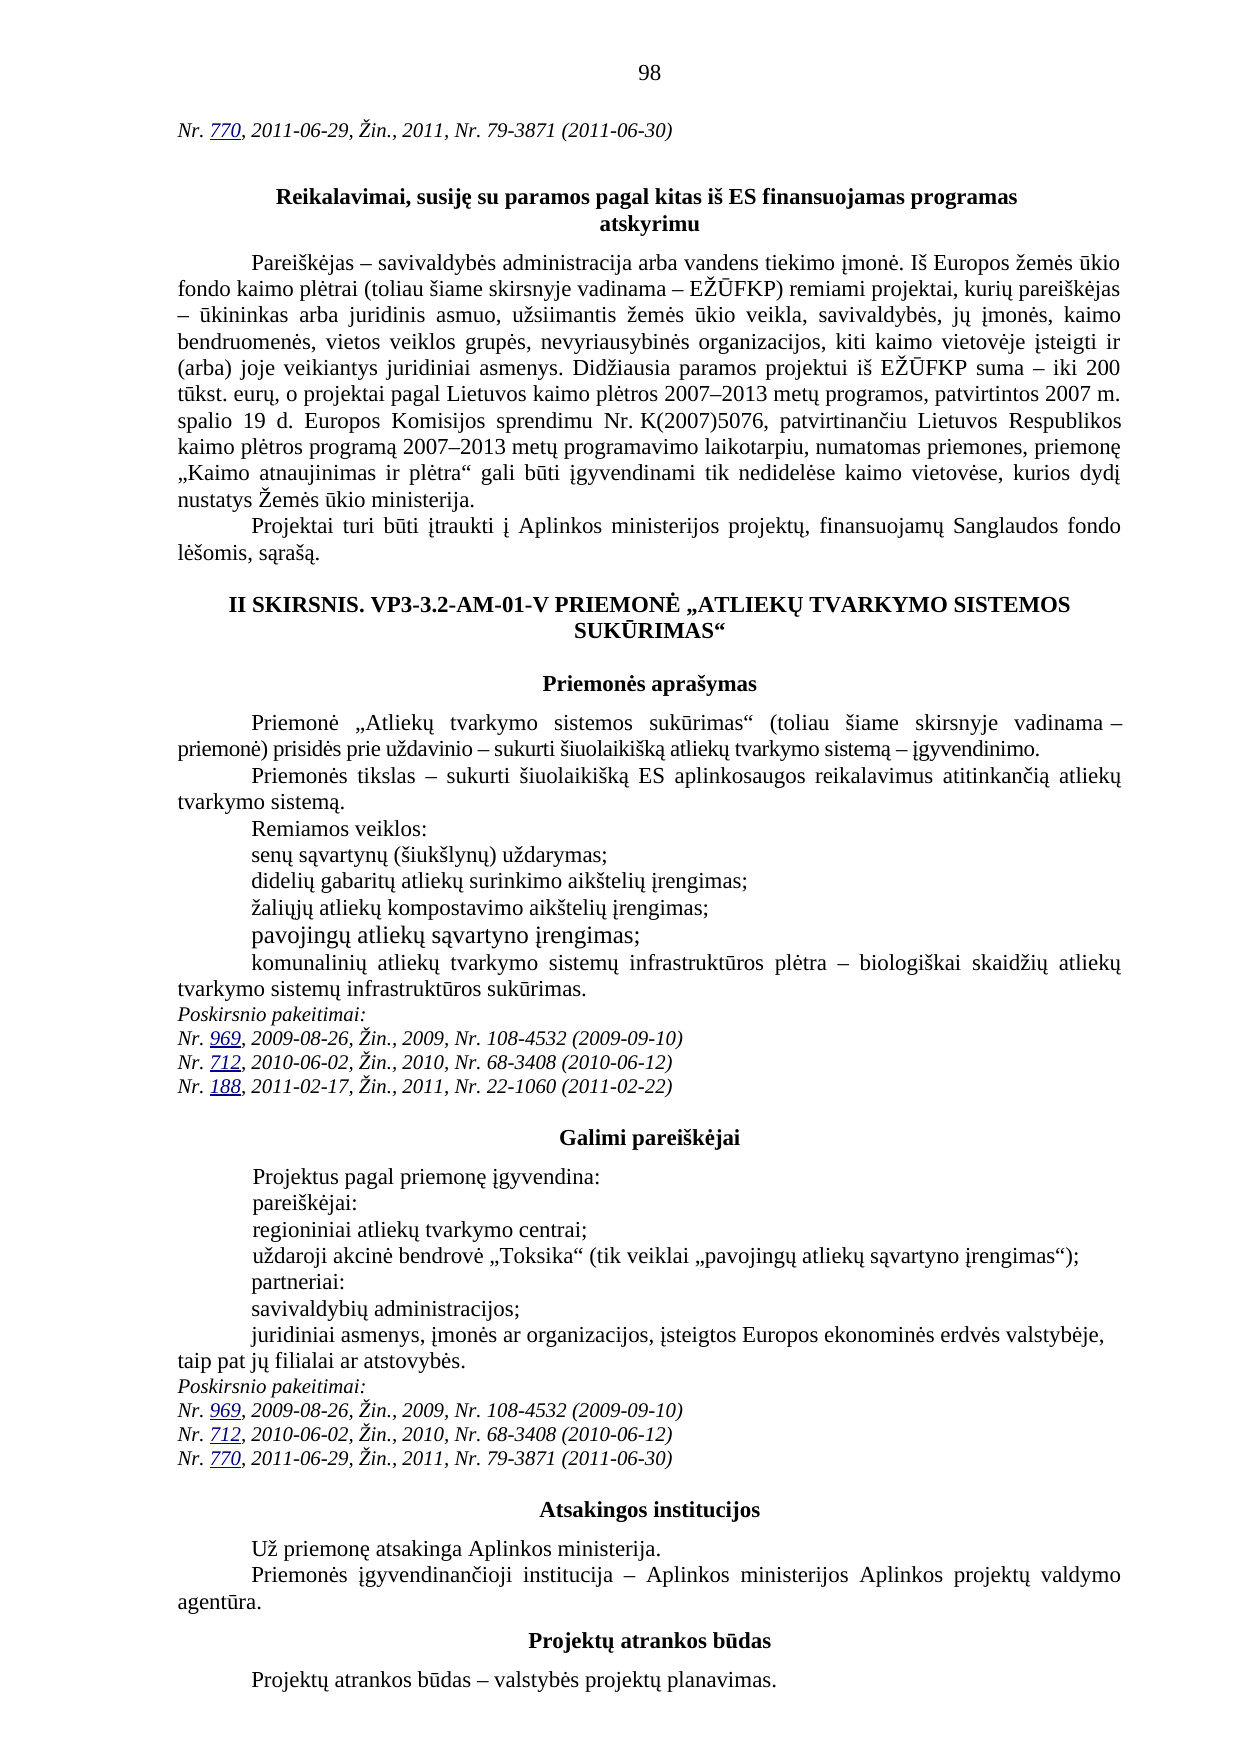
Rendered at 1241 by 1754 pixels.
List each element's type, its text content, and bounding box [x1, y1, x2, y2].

text savivaldybių administracijos; [177, 1295, 1122, 1321]
text Nr. 969, 2009-08-26, Žin., 2009, Nr. 108-4532 (2009-09-10) [177, 1026, 1122, 1049]
text didelių gabaritų atliekų surinkimo aikštelių įrengimas; [177, 867, 1122, 894]
text II SKIRSNIS. VP3-3.2-AM-01-V PRIEMONĖ „ATLIEKŲ TVARKYMO SISTEMOS SUKŪRIMAS“ [177, 591, 1122, 644]
text Nr. 770, 2011-06-29, Žin., 2011, Nr. 79-3871 (2011-06-30) [177, 118, 1122, 142]
text Galimi pareiškėjai [177, 1124, 1122, 1150]
text Reikalavimai, susiję su paramos pagal kitas iš ES finansuojamas programas atskyrimu [177, 183, 1122, 236]
text Projektai turi būti įtraukti į Aplinkos ministerijos projektų, finansuojamų Sanglaudos fondo lėšomis, sąrašą. [177, 512, 1122, 565]
text juridiniai asmenys, įmonės ar organizacijos, įsteigtos Europos ekonominės erdvės valstybėje, taip pat jų filialai ar atstovybės. [177, 1321, 1122, 1374]
text senų sąvartynų (šiukšlynų) uždarymas; [177, 841, 1122, 867]
text uždaroji akcinė bendrovė „Toksika“ (tik veiklai „pavojingų atliekų sąvartyno įrengimas“); [177, 1242, 1122, 1268]
text Priemonės aprašymas [177, 670, 1122, 697]
text Priemonė „Atliekų tvarkymo sistemos sukūrimas“ (toliau šiame skirsnyje vadinama – priemonė) prisidės prie uždavinio – sukurti šiuolaikišką atliekų tvarkymo sistemą – įgyvendinimo. [177, 709, 1122, 762]
text žaliųjų atliekų kompostavimo aikštelių įrengimas; [177, 894, 1122, 920]
text Atsakingos institucijos [177, 1496, 1122, 1523]
text pavojingų atliekų sąvartyno įrengimas; [177, 920, 1122, 949]
text Už priemonę atsakinga Aplinkos ministerija. [177, 1535, 1122, 1562]
text Priemonės įgyvendinančioji institucija – Aplinkos ministerijos Aplinkos projektų valdymo agentūra. [177, 1562, 1122, 1614]
text Poskirsnio pakeitimai: [177, 1001, 1122, 1026]
text Nr. 188, 2011-02-17, Žin., 2011, Nr. 22-1060 (2011-02-22) [177, 1074, 1122, 1098]
text pareiškėjai: [177, 1189, 1122, 1216]
text partneriai: [177, 1268, 1122, 1295]
text komunalinių atliekų tvarkymo sistemų infrastruktūros plėtra – biologiškai skaidžių atliekų tvarkymo sistemų infrastruktūros sukūrimas. [177, 949, 1122, 1001]
text Pareiškėjas – savivaldybės administracija arba vandens tiekimo įmonė. Iš Europos žemės ūkio fondo kaimo plėtrai (toliau šiame skirsnyje vadinama – EŽŪFKP) remiami projektai, kurių pareiškėjas – ūkininkas arba juridinis asmuo, užsiimantis žemės ūkio veikla, savivaldybės, jų įmonės, kaimo bendruomenės, vietos veiklos grupės, nevyriausybinės organizacijos, kiti kaimo vietovėje įsteigti ir (arba) joje veikiantys juridiniai asmenys. Didžiausia paramos projektui iš EŽŪFKP suma – iki 200 tūkst. eurų, o projektai pagal Lietuvos kaimo plėtros 2007–2013 metų programos, patvirtintos 2007 m. spalio 19 d. Europos Komisijos sprendimu Nr. K(2007)5076, patvirtinančiu Lietuvos Respublikos kaimo plėtros programą 2007–2013 metų programavimo laikotarpiu, numatomas priemones, priemonę „Kaimo atnaujinimas ir plėtra“ gali būti įgyvendinami tik nedidelėse kaimo vietovėse, kurios dydį nustatys Žemės ūkio ministerija. [177, 249, 1122, 512]
text Projektų atrankos būdas [177, 1627, 1122, 1653]
text Projektų atrankos būdas – valstybės projektų planavimas. [177, 1666, 1122, 1692]
text Remiamos veiklos: [177, 814, 1122, 841]
text Nr. 712, 2010-06-02, Žin., 2010, Nr. 68-3408 (2010-06-12) [177, 1422, 1122, 1446]
text Nr. 712, 2010-06-02, Žin., 2010, Nr. 68-3408 (2010-06-12) [177, 1049, 1122, 1074]
text regioniniai atliekų tvarkymo centrai; [177, 1216, 1122, 1242]
text Nr. 969, 2009-08-26, Žin., 2009, Nr. 108-4532 (2009-09-10) [177, 1398, 1122, 1422]
text Poskirsnio pakeitimai: [177, 1374, 1122, 1398]
text Projektus pagal priemonę įgyvendina: [177, 1163, 1122, 1189]
text Nr. 770, 2011-06-29, Žin., 2011, Nr. 79-3871 (2011-06-30) [177, 1446, 1122, 1470]
text Priemonės tikslas – sukurti šiuolaikišką ES aplinkosaugos reikalavimus atitinkančią atliekų tvarkymo sistemą. [177, 762, 1122, 814]
